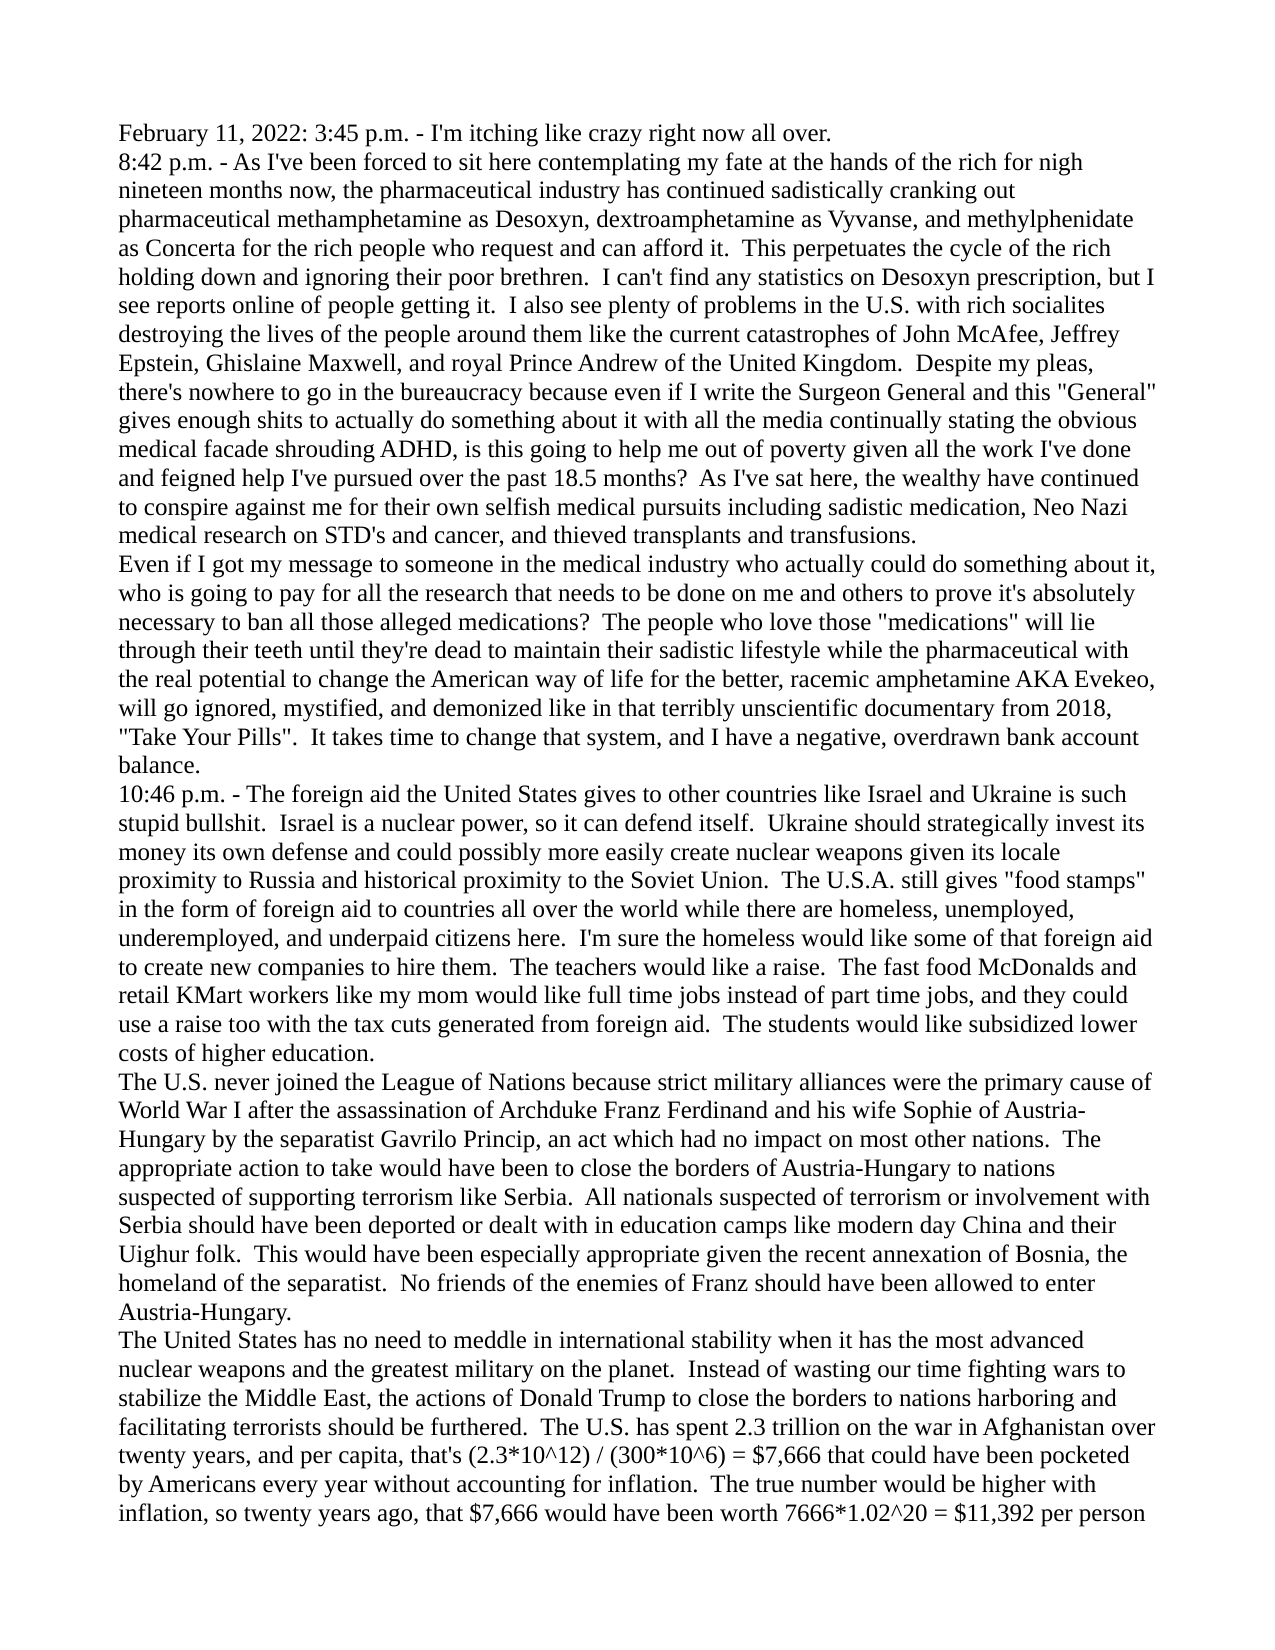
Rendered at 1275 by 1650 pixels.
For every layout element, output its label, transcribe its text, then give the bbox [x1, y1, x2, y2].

text February 11, 2022: 3:45 p.m. - I'm itching like crazy right now all over. [118, 118, 1157, 147]
text Even if I got my message to someone in the medical industry who actually could do something about it, who is going to pay for all the research that needs to be done on me and others to prove it's absolutely necessary to ban all those alleged medications? The people who love those "medications" will lie through their teeth until they're dead to maintain their sadistic lifestyle while the pharmaceutical with the real potential to change the American way of life for the better, racemic amphetamine AKA Evekeo, will go ignored, mystified, and demonized like in that terribly unscientific documentary from 2018, "Take Your Pills". It takes time to change that system, and I have a negative, overdrawn bank account balance. [118, 549, 1157, 779]
text 8:42 p.m. - As I've been forced to sit here contemplating my fate at the hands of the rich for nigh nineteen months now, the pharmaceutical industry has continued sadistically cranking out pharmaceutical methamphetamine as Desoxyn, dextroamphetamine as Vyvanse, and methylphenidate as Concerta for the rich people who request and can afford it. This perpetuates the cycle of the rich holding down and ignoring their poor brethren. I can't find any statistics on Desoxyn prescription, but I see reports online of people getting it. I also see plenty of problems in the U.S. with rich socialites destroying the lives of the people around them like the current catastrophes of John McAfee, Jeffrey Epstein, Ghislaine Maxwell, and royal Prince Andrew of the United Kingdom. Despite my pleas, there's nowhere to go in the bureaucracy because even if I write the Surgeon General and this "General" gives enough shits to actually do something about it with all the media continually stating the obvious medical facade shrouding ADHD, is this going to help me out of poverty given all the work I've done and feigned help I've pursued over the past 18.5 months? As I've sat here, the wealthy have continued to conspire against me for their own selfish medical pursuits including sadistic medication, Neo Nazi medical research on STD's and cancer, and thieved transplants and transfusions. [118, 147, 1157, 549]
text The U.S. never joined the League of Nations because strict military alliances were the primary cause of World War I after the assassination of Archduke Franz Ferdinand and his wife Sophie of Austria-Hungary by the separatist Gavrilo Princip, an act which had no impact on most other nations. The appropriate action to take would have been to close the borders of Austria-Hungary to nations suspected of supporting terrorism like Serbia. All nationals suspected of terrorism or involvement with Serbia should have been deported or dealt with in education camps like modern day China and their Uighur folk. This would have been especially appropriate given the recent annexation of Bosnia, the homeland of the separatist. No friends of the enemies of Franz should have been allowed to enter Austria-Hungary. [118, 1067, 1157, 1326]
text 10:46 p.m. - The foreign aid the United States gives to other countries like Israel and Ukraine is such stupid bullshit. Israel is a nuclear power, so it can defend itself. Ukraine should strategically invest its money its own defense and could possibly more easily create nuclear weapons given its locale proximity to Russia and historical proximity to the Soviet Union. The U.S.A. still gives "food stamps" in the form of foreign aid to countries all over the world while there are homeless, unemployed, underemployed, and underpaid citizens here. I'm sure the homeless would like some of that foreign aid to create new companies to hire them. The teachers would like a raise. The fast food McDonalds and retail KMart workers like my mom would like full time jobs instead of part time jobs, and they could use a raise too with the tax cuts generated from foreign aid. The students would like subsidized lower costs of higher education. [118, 779, 1157, 1067]
text The United States has no need to meddle in international stability when it has the most advanced nuclear weapons and the greatest military on the planet. Instead of wasting our time fighting wars to stabilize the Middle East, the actions of Donald Trump to close the borders to nations harboring and facilitating terrorists should be furthered. The U.S. has spent 2.3 trillion on the war in Afghanistan over twenty years, and per capita, that's (2.3*10^12) / (300*10^6) = $7,666 that could have been pocketed by Americans every year without accounting for inflation. The true number would be higher with inflation, so twenty years ago, that $7,666 would have been worth 7666*1.02^20 = $11,392 per person [118, 1326, 1157, 1527]
